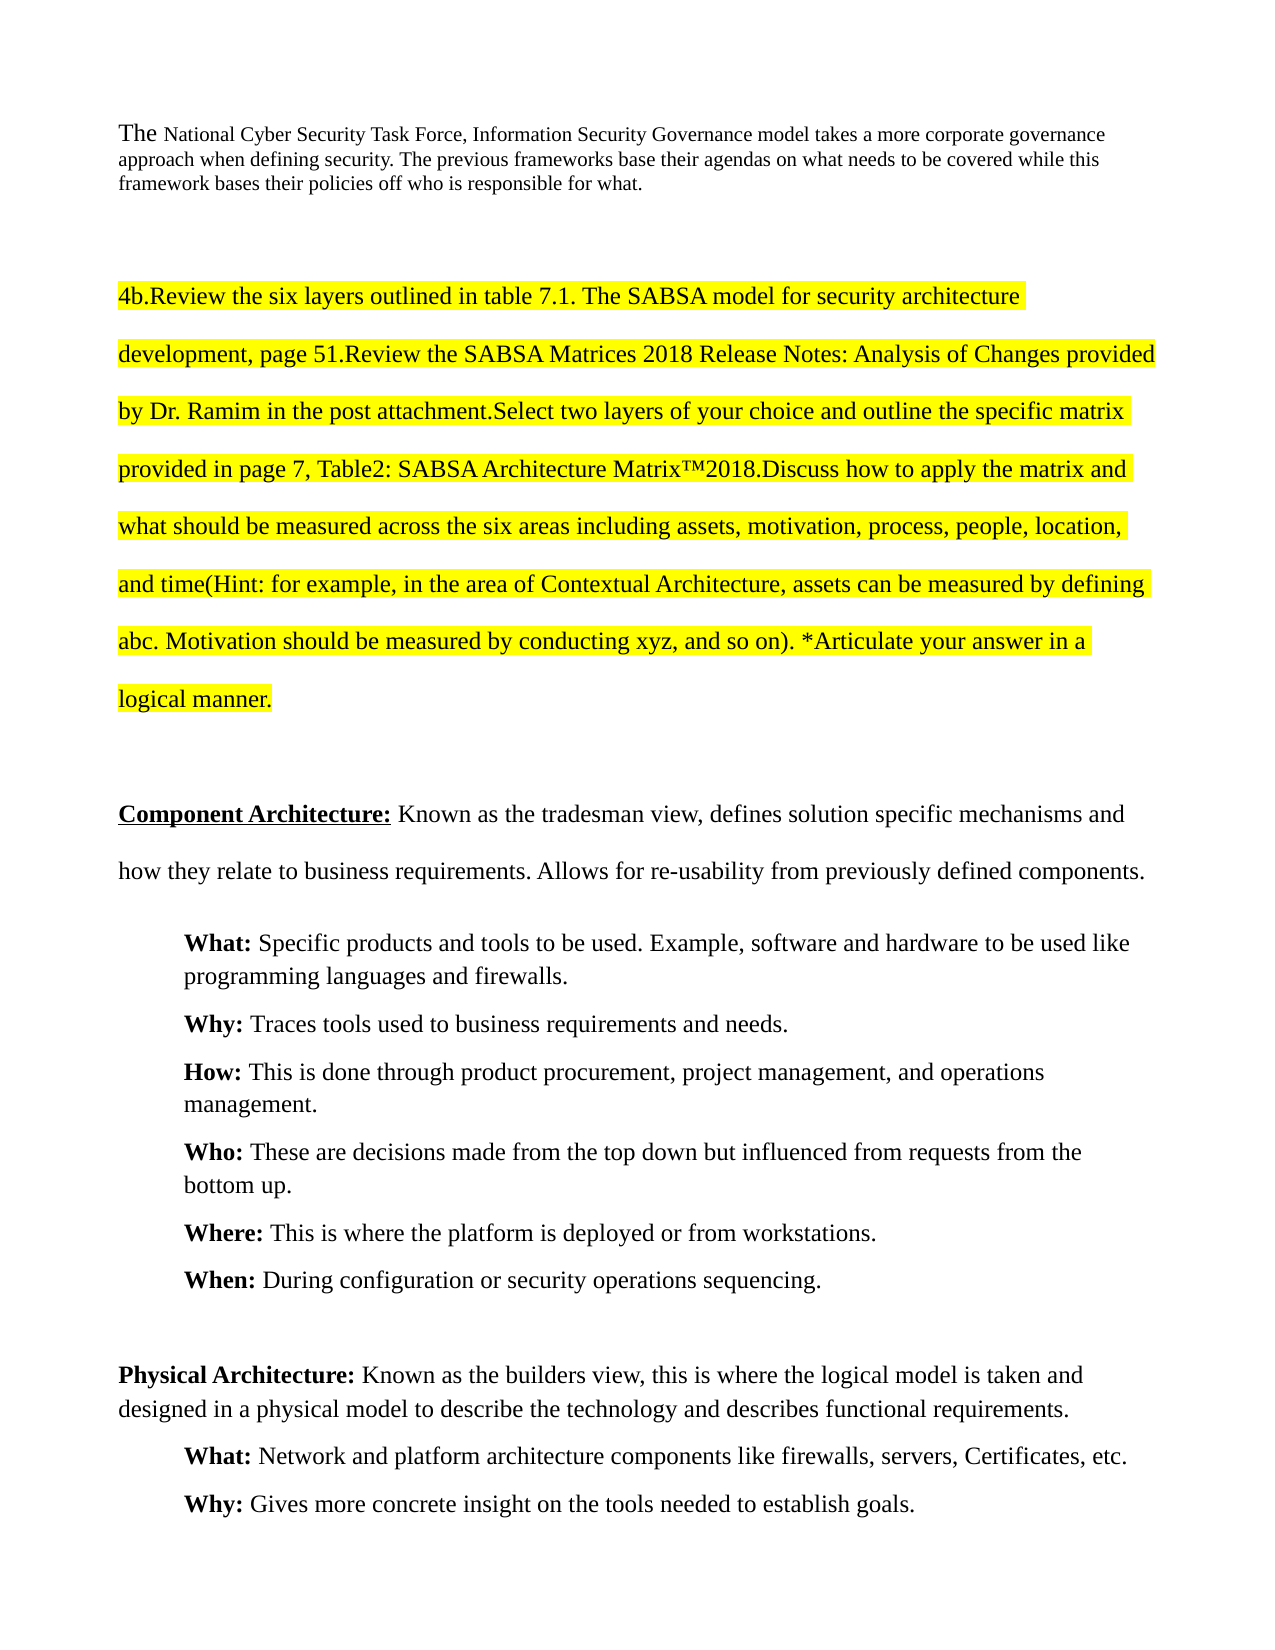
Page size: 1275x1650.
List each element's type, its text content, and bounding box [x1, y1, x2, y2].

text 4b.Review the six layers outlined in table 7.1. The SABSA model for security architecture development, page 51.Review the SABSA Matrices 2018 Release Notes: Analysis of Changes provided by Dr. Ramim in the post attachment.Select two layers of your choice and outline the specific matrix provided in page 7, Table2: SABSA Architecture Matrix™2018.Discuss how to apply the matrix and what should be measured across the six areas including assets, motivation, process, people, location, and time(Hint: for example, in the area of Contextual Architecture, assets can be measured by defining abc. Motivation should be measured by conducting xyz, and so on). *Articulate your answer in a logical manner. [118, 281, 1157, 712]
text Why: Traces tools used to business requirements and needs. [184, 1009, 1157, 1038]
text What: Network and platform architecture components like firewalls, servers, Certificates, etc. [184, 1441, 1157, 1470]
text Physical Architecture: Known as the builders view, this is where the logical model is taken and designed in a physical model to describe the technology and describes functional requirements. [118, 1361, 1157, 1422]
text When: During configuration or security operations sequencing. [184, 1265, 1157, 1294]
text Component Architecture: Known as the tradesman view, defines solution specific mechanisms and how they relate to business requirements. Allows for re-usability from previously defined components. [118, 799, 1157, 885]
text Why: Gives more concrete insight on the tools needed to establish goals. [184, 1489, 1157, 1518]
text How: This is done through product procurement, project management, and operations management. [184, 1057, 1157, 1118]
text The National Cyber Security Task Force, Information Security Governance model takes a more corporate governance approach when defining security. The previous frameworks base their agendas on what needs to be covered while this framework bases their policies off who is responsible for what. [118, 118, 1157, 195]
text Who: These are decisions made from the top down but influenced from requests from the bottom up. [184, 1137, 1157, 1199]
text What: Specific products and tools to be used. Example, software and hardware to be used like programming languages and firewalls. [184, 928, 1157, 990]
text Where: This is where the platform is deployed or from workstations. [184, 1218, 1157, 1247]
